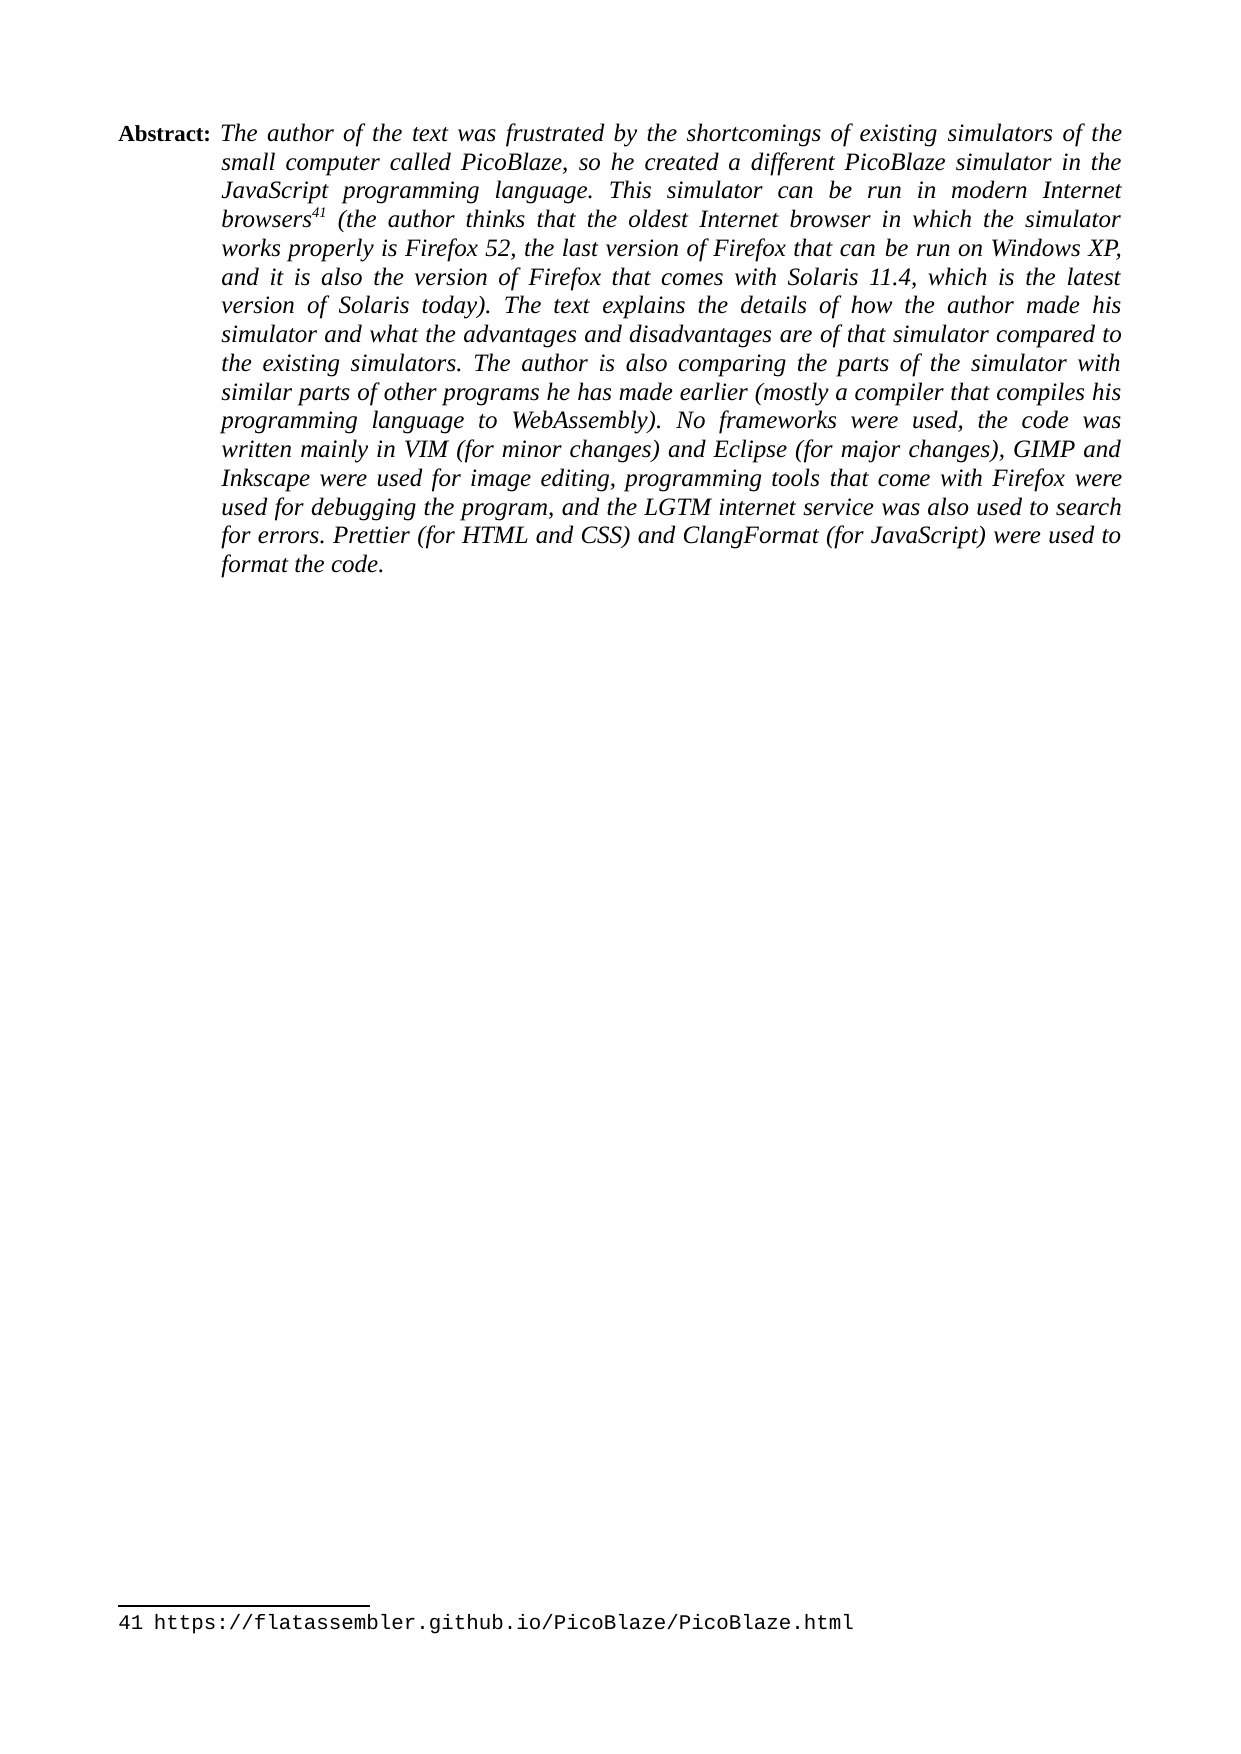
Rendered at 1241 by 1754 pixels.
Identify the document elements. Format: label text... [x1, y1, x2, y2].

text Abstract: The author of the text was frustrated by the shortcomings of existing simulators of the small computer called PicoBlaze, so he created a different PicoBlaze simulator in the JavaScript programming language. This simulator can be run in modern Internet browsers (the author thinks that the oldest Internet browser in which the simulator works properly is Firefox 52, the last version of Firefox that can be run on Windows XP, and it is also the version of Firefox that comes with Solaris 11.4, which is the latest version of Solaris today). The text explains the details of how the author made his simulator and what the advantages and disadvantages are of that simulator compared to the existing simulators. The author is also comparing the parts of the simulator with similar parts of other programs he has made earlier (mostly a compiler that compiles his programming language to WebAssembly). No frameworks were used, the code was written mainly in VIM (for minor changes) and Eclipse (for major changes), GIMP and Inkscape were used for image editing, programming tools that come with Firefox were used for debugging the program, and the LGTM internet service was also used to search for errors. Prettier (for HTML and CSS) and ClangFormat (for JavaScript) were used to format the code. [118, 118, 1122, 578]
text https://flatassembler.github.io/PicoBlaze/PicoBlaze.html [118, 1612, 1122, 1636]
